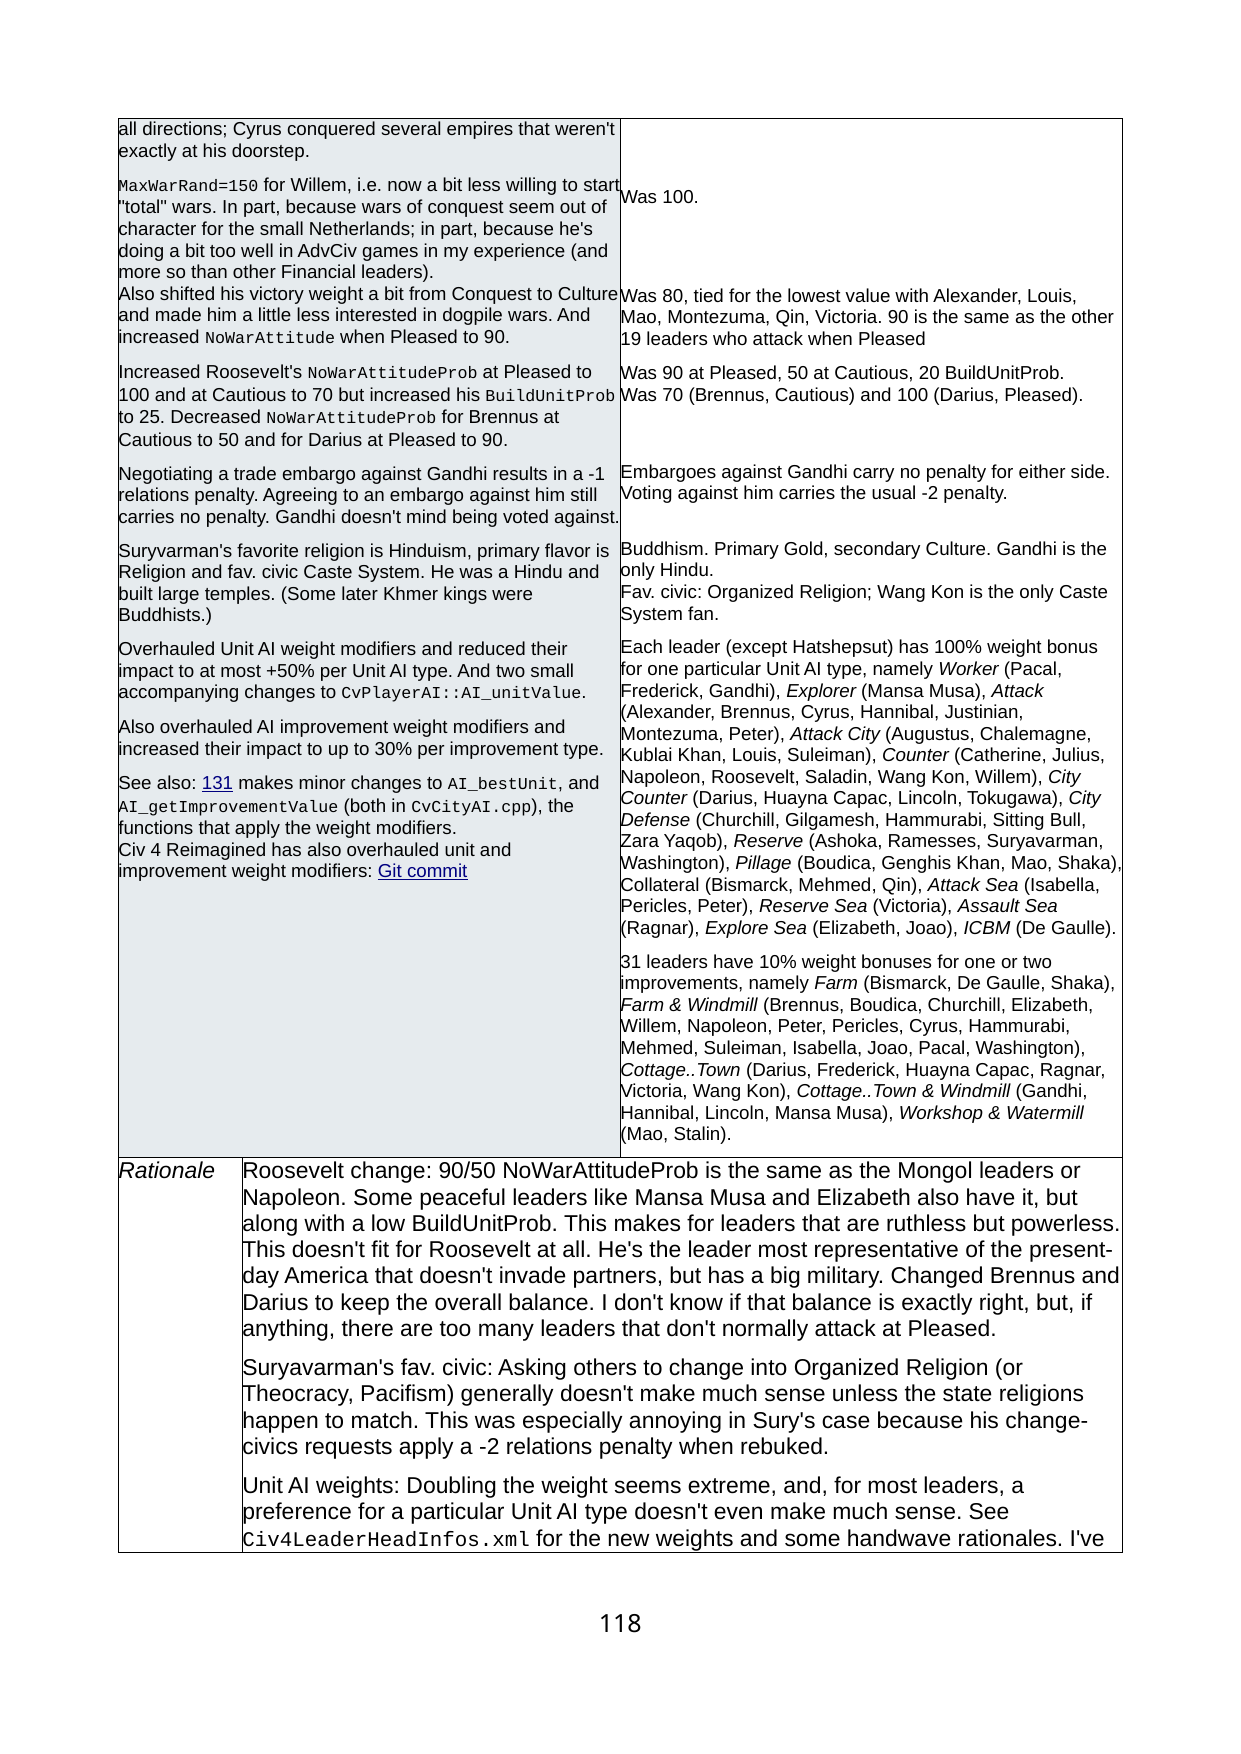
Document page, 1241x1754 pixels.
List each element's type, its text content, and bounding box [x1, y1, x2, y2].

table_cell all directions; Cyrus conquered several empires that weren't exactly at his doorstep. MaxWarRand=150 for Willem, i.e. now a bit less willing to start "total" wars. In part, because wars of conquest seem out of character for the small Netherlands; in part, because he's doing a bit too well in AdvCiv games in my experience (and more so than other Financial leaders). Also shifted his victory weight a bit from Conquest to Culture and made him a little less interested in dogpile wars. And increased NoWarAttitude when Pleased to 90. Increased Roosevelt's NoWarAttitudeProb at Pleased to 100 and at Cautious to 70 but increased his Build­UnitProb to 25. Decreased NoWarAttitudeProb for Brennus at Cautious to 50 and for Darius at Pleased to 90. Negotiating a trade embargo against Gandhi results in a -1 relations penalty. Agreeing to an embargo against him still carries no penalty. Gandhi doesn't mind being voted against. Suryvarman's favorite religion is Hinduism, primary flavor is Religion and fav. civic Caste System. He was a Hindu and built large temples. (Some later Khmer kings were Buddhists.) Overhauled Unit AI weight modifiers and reduced their impact to at most +50% per Unit AI type. And two small accompanying changes to CvPlayerAI::AI_unitValue. Also overhauled AI improvement weight modifiers and increased their impact to up to 30% per improvement type. See also: 131 makes minor changes to AI_bestUnit, and AI_getImprovementValue (both in CvCityAI.cpp), the functions that apply the weight modifiers. Civ 4 Reimagined has also overhauled unit and improvement weight modifiers: Git commit [119, 119, 620, 1157]
table_cell Rationale [119, 1158, 242, 1552]
table_cell Was 100. Was 80, tied for the lowest value with Alexander, Louis, Mao, Montezuma, Qin, Victoria. 90 is the same as the other 19 leaders who attack when Pleased Was 90 at Pleased, 50 at Cautious, 20 BuildUnitProb. Was 70 (Brennus, Cautious) and 100 (Darius, Pleased). Embargoes against Gandhi carry no penalty for either side. Voting against him carries the usual -2 penalty. Buddhism. Primary Gold, secondary Culture. Gandhi is the only Hindu. Fav. civic: Organized Religion; Wang Kon is the only Caste System fan. Each leader (except Hatshepsut) has 100% weight bonus for one particular Unit AI type, namely Worker (Pacal, Frederick, Gandhi), Explorer (Mansa Musa), Attack (Alexander, Brennus, Cyrus, Hannibal, Justinian, Montezuma, Peter), Attack City (Augustus, Chalemagne, Kublai Khan, Louis, Suleiman), Counter (Catherine, Julius, Napoleon, Roosevelt, Saladin, Wang Kon, Willem), City Counter (Darius, Huayna Capac, Lincoln, Tokugawa), City Defense (Churchill, Gilgamesh, Hammurabi, Sitting Bull, Zara Yaqob), Reserve (Ashoka, Ramesses, Suryavarman, Washington), Pillage (Boudica, Genghis Khan, Mao, Shaka), Collateral (Bismarck, Mehmed, Qin), Attack Sea (Isabella, Pericles, Peter), Reserve Sea (Victoria), Assault Sea (Ragnar), Explore Sea (Elizabeth, Joao), ICBM (De Gaulle). 31 leaders have 10% weight bonuses for one or two improvements, namely Farm (Bismarck, De Gaulle, Shaka), Farm & Windmill (Brennus, Boudica, Churchill, Elizabeth, Willem, Napoleon, Peter, Pericles, Cyrus, Hammurabi, Mehmed, Suleiman, Isabella, Joao, Pacal, Washington), Cottage..Town (Darius, Frederick, Huayna Capac, Ragnar, Victoria, Wang Kon), Cottage..Town & Windmill (Gandhi, Hannibal, Lincoln, Mansa Musa), Workshop & Watermill (Mao, Stalin). [621, 119, 1122, 1157]
table_cell Roosevelt change: 90/50 NoWarAttitudeProb is the same as the Mongol leaders or Napoleon. Some peaceful leaders like Mansa Musa and Elizabeth also have it, but along with a low BuildUnitProb. This makes for leaders that are ruthless but powerless. This doesn't fit for Roosevelt at all. He's the leader most representative of the present-day America that doesn't invade partners, but has a big military. Changed Brennus and Darius to keep the overall balance. I don't know if that balance is exactly right, but, if anything, there are too many leaders that don't normally attack at Pleased. Suryavarman's fav. civic: Asking others to change into Organized Religion (or Theocracy, Pacifism) generally doesn't make much sense unless the state religions happen to match. This was especially annoying in Sury's case because his change-civics requests apply a -2 relations penalty when rebuked. Unit AI weights: Doubling the weight seems extreme, and, for most leaders, a preference for a particular Unit AI type doesn't even make much sense. See Civ4LeaderHeadInfos.xml for the new weights and some handwave rationales. I've [243, 1158, 1122, 1552]
